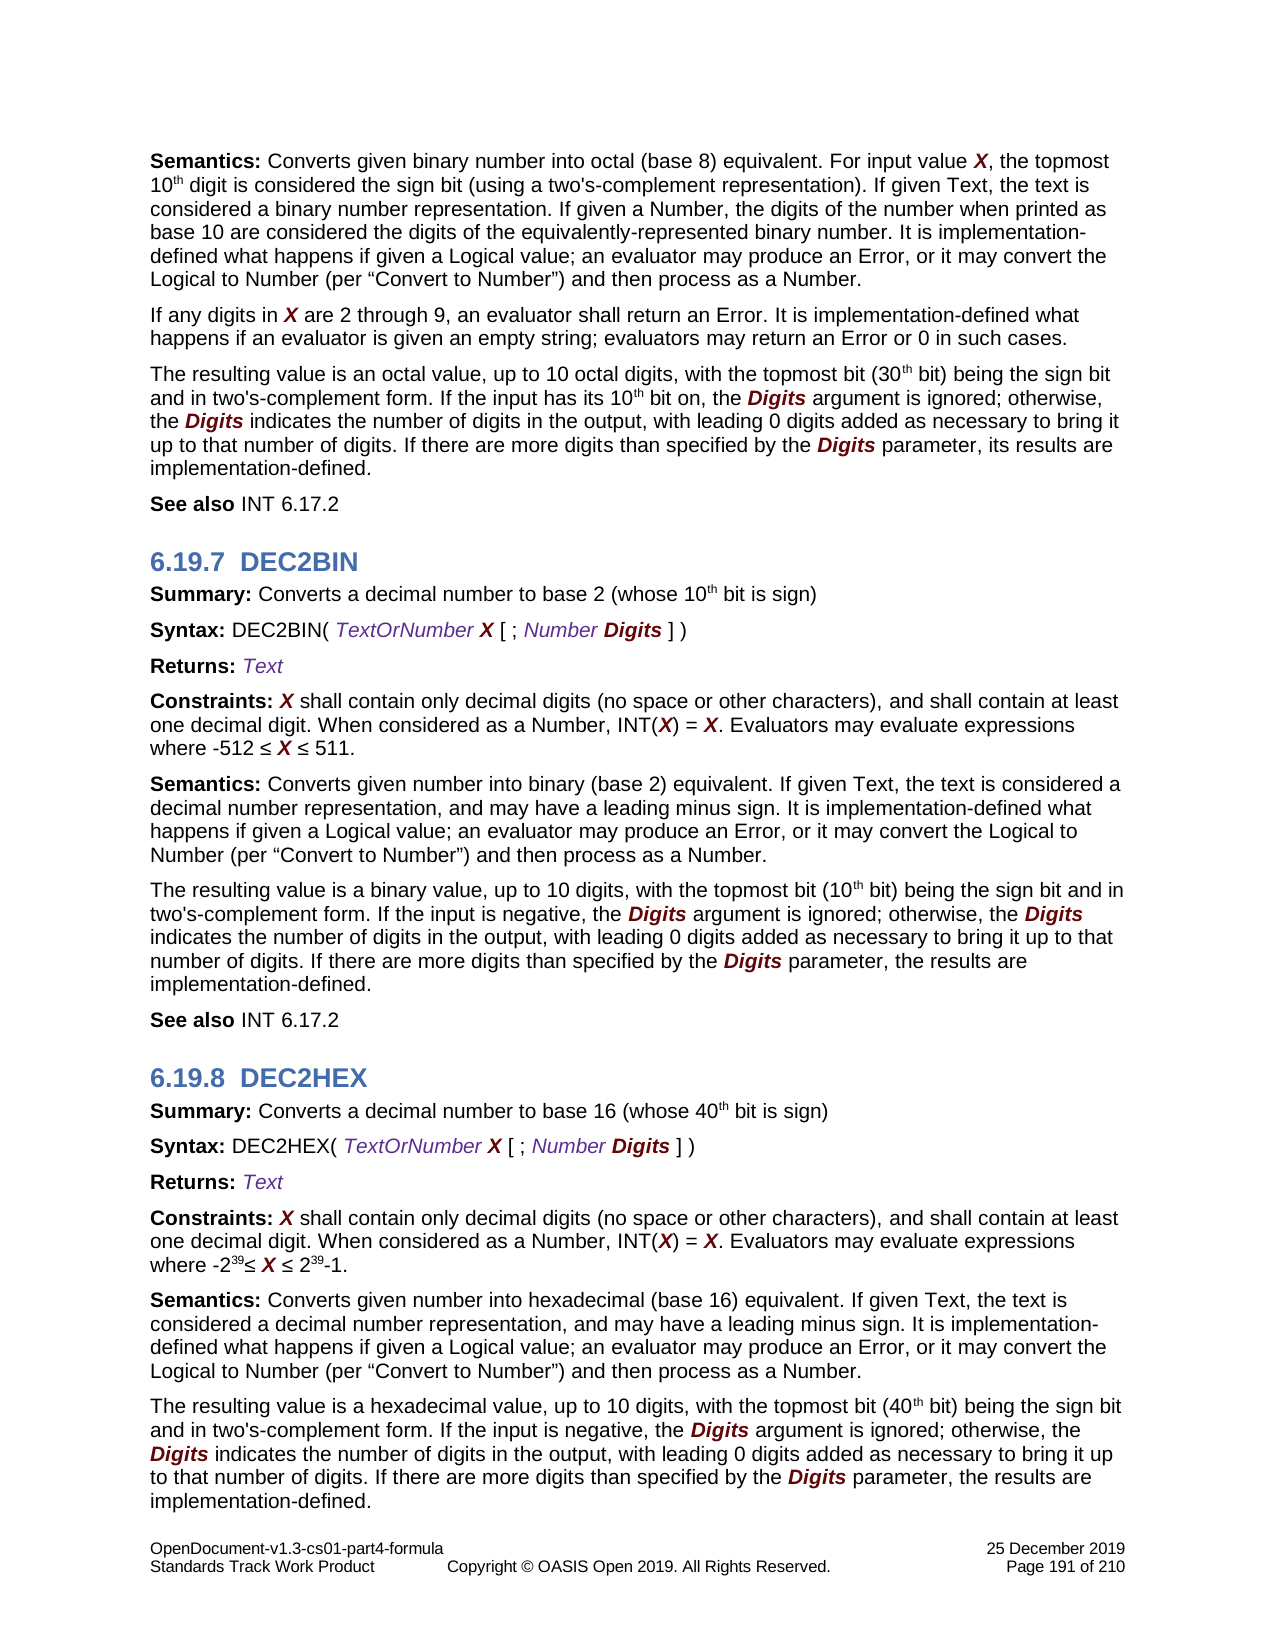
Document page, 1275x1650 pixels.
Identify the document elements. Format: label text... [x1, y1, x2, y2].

subtitle DEC2HEX [150, 1063, 1125, 1093]
text See also INT 6.17.2 [150, 492, 1125, 516]
text Summary: Converts a decimal number to base 2 (whose 10th bit is sign) [150, 583, 1125, 606]
text Semantics: Converts given number into binary (base 2) equivalent. If given Text, the text is considered a decimal number representation, and may have a leading minus sign. It is implementation-defined what happens if given a Logical value; an evaluator may produce an Error, or it may convert the Logical to Number (per “Convert to Number”) and then process as a Number. [150, 772, 1125, 867]
text Semantics: Converts given number into hexadecimal (base 16) equivalent. If given Text, the text is considered a decimal number representation, and may have a leading minus sign. It is implementation-defined what happens if given a Logical value; an evaluator may produce an Error, or it may convert the Logical to Number (per “Convert to Number”) and then process as a Number. [150, 1289, 1125, 1383]
subtitle DEC2BIN [150, 547, 1125, 577]
text See also INT 6.17.2 [150, 1008, 1125, 1032]
text Returns: Text [150, 654, 1125, 678]
text Constraints: X shall contain only decimal digits (no space or other characters), and shall contain at least one decimal digit. When considered as a Number, INT(X) = X. Evaluators may evaluate expressions where -239≤ X ≤ 239-1. [150, 1206, 1125, 1277]
text Syntax: DEC2BIN( TextOrNumber X [ ; Number Digits ] ) [150, 618, 1125, 642]
text The resulting value is a binary value, up to 10 digits, with the topmost bit (10th bit) being the sign bit and in two's-complement form. If the input is negative, the Digits argument is ignored; otherwise, the Digits indicates the number of digits in the output, with leading 0 digits added as necessary to bring it up to that number of digits. If there are more digits than specified by the Digits parameter, the results are implementation-defined. [150, 879, 1125, 996]
text The resulting value is a hexadecimal value, up to 10 digits, with the topmost bit (40th bit) being the sign bit and in two's-complement form. If the input is negative, the Digits argument is ignored; otherwise, the Digits indicates the number of digits in the output, with leading 0 digits added as necessary to bring it up to that number of digits. If there are more digits than specified by the Digits parameter, the results are implementation-defined. [150, 1395, 1125, 1513]
text If any digits in X are 2 through 9, an evaluator shall return an Error. It is implementation-defined what happens if an evaluator is given an empty string; evaluators may return an Error or 0 in such cases. [150, 303, 1125, 350]
text Syntax: DEC2HEX( TextOrNumber X [ ; Number Digits ] ) [150, 1135, 1125, 1158]
text Constraints: X shall contain only decimal digits (no space or other characters), and shall contain at least one decimal digit. When considered as a Number, INT(X) = X. Evaluators may evaluate expressions where -512 ≤ X ≤ 511. [150, 690, 1125, 760]
text Returns: Text [150, 1170, 1125, 1194]
text Semantics: Converts given binary number into octal (base 8) equivalent. For input value X, the topmost 10th digit is considered the sign bit (using a two's-complement representation). If given Text, the text is considered a binary number representation. If given a Number, the digits of the number when printed as base 10 are considered the digits of the equivalently-represented binary number. It is implementation-defined what happens if given a Logical value; an evaluator may produce an Error, or it may convert the Logical to Number (per “Convert to Number”) and then process as a Number. [150, 150, 1125, 291]
text Summary: Converts a decimal number to base 16 (whose 40th bit is sign) [150, 1099, 1125, 1123]
text The resulting value is an octal value, up to 10 octal digits, with the topmost bit (30th bit) being the sign bit and in two's-complement form. If the input has its 10th bit on, the Digits argument is ignored; otherwise, the Digits indicates the number of digits in the output, with leading 0 digits added as necessary to bring it up to that number of digits. If there are more digits than specified by the Digits parameter, its results are implementation-defined. [150, 362, 1125, 480]
